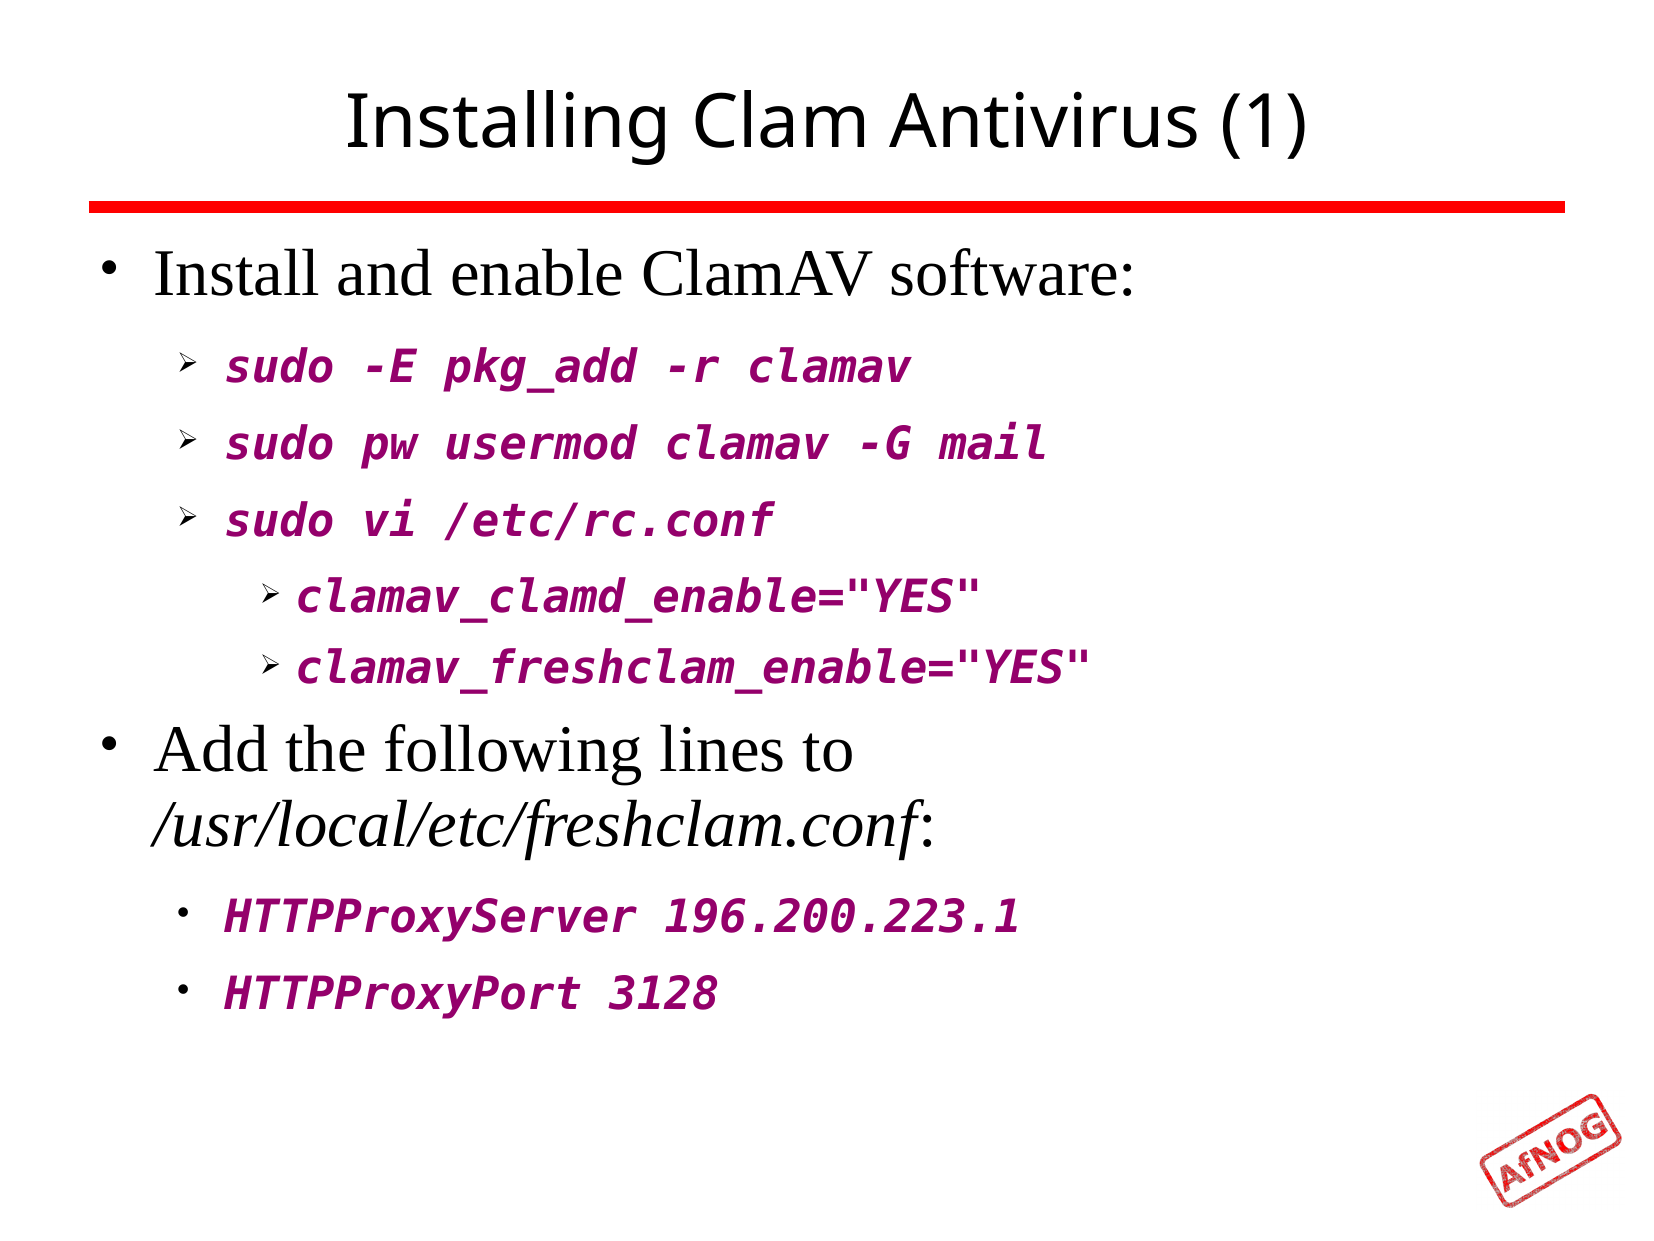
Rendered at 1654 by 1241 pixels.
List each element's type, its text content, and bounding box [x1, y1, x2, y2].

title Installing Clam Antivirus (1) [88, 29, 1565, 207]
list Install and enable ClamAV software: sudo -E pkg_add -r clamav sudo pw usermod clamav -G mail sudo vi /etc/rc.conf clamav_clamd_enable="YES" clamav_freshclam_enable="YES" Add the following lines to /usr/local/etc/freshclam.conf: HTTPProxyServer 196.200.223.1 HTTPProxyPort 3128 [82, 236, 1571, 1123]
picture [1476, 1090, 1625, 1211]
